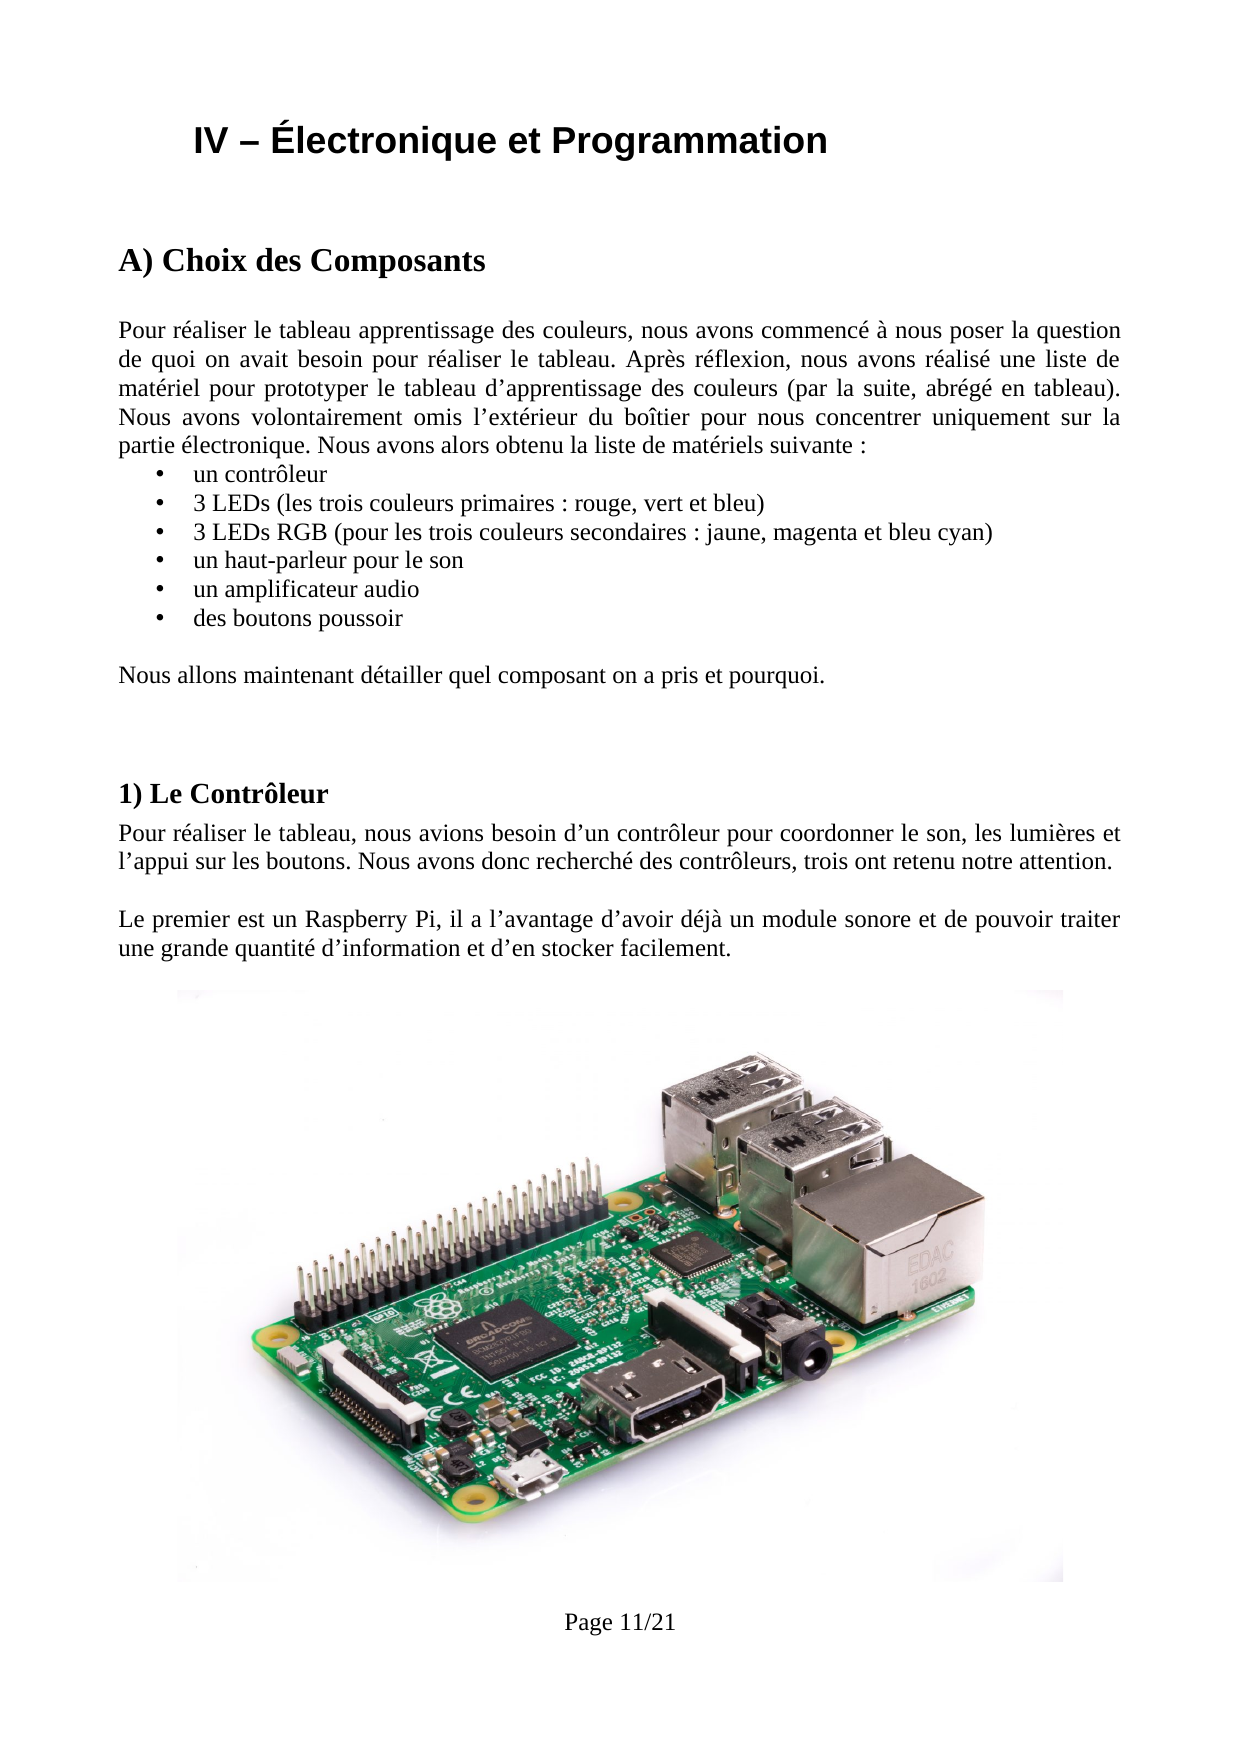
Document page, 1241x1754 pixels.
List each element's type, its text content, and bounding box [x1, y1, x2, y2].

list un contrôleur [156, 459, 1122, 488]
list un haut-parleur pour le son [156, 545, 1122, 574]
subtitle 1) Le Contrôleur [118, 776, 1122, 809]
list 3 LEDs RGB (pour les trois couleurs secondaires : jaune, magenta et bleu cyan) [156, 517, 1122, 545]
list 3 LEDs (les trois couleurs primaires : rouge, vert et bleu) [156, 488, 1122, 517]
picture [177, 990, 1064, 1582]
text Nous allons maintenant détailler quel composant on a pris et pourquoi. [118, 660, 1122, 689]
text Pour réaliser le tableau apprentissage des couleurs, nous avons commencé à nous poser la question de quoi on avait besoin pour réaliser le tableau. Après réflexion, nous avons réalisé une liste de matériel pour prototyper le tableau d’apprentissage des couleurs (par la suite, abrégé en tableau). Nous avons volontairement omis l’extérieur du boîtier pour nous concentrer uniquement sur la partie électronique. Nous avons alors obtenu la liste de matériels suivante : [118, 315, 1122, 459]
subtitle A) Choix des Composants [118, 240, 1122, 278]
text Pour réaliser le tableau, nous avions besoin d’un contrôleur pour coordonner le son, les lumières et l’appui sur les boutons. Nous avons donc recherché des contrôleurs, trois ont retenu notre attention. [118, 818, 1122, 875]
list des boutons poussoir [156, 603, 1122, 632]
subtitle IV – Électronique et Programmation [118, 118, 1122, 161]
text Le premier est un Raspberry Pi, il a l’avantage d’avoir déjà un module sonore et de pouvoir traiter une grande quantité d’information et d’en stocker facilement. [118, 904, 1122, 961]
list un amplificateur audio [156, 574, 1122, 603]
